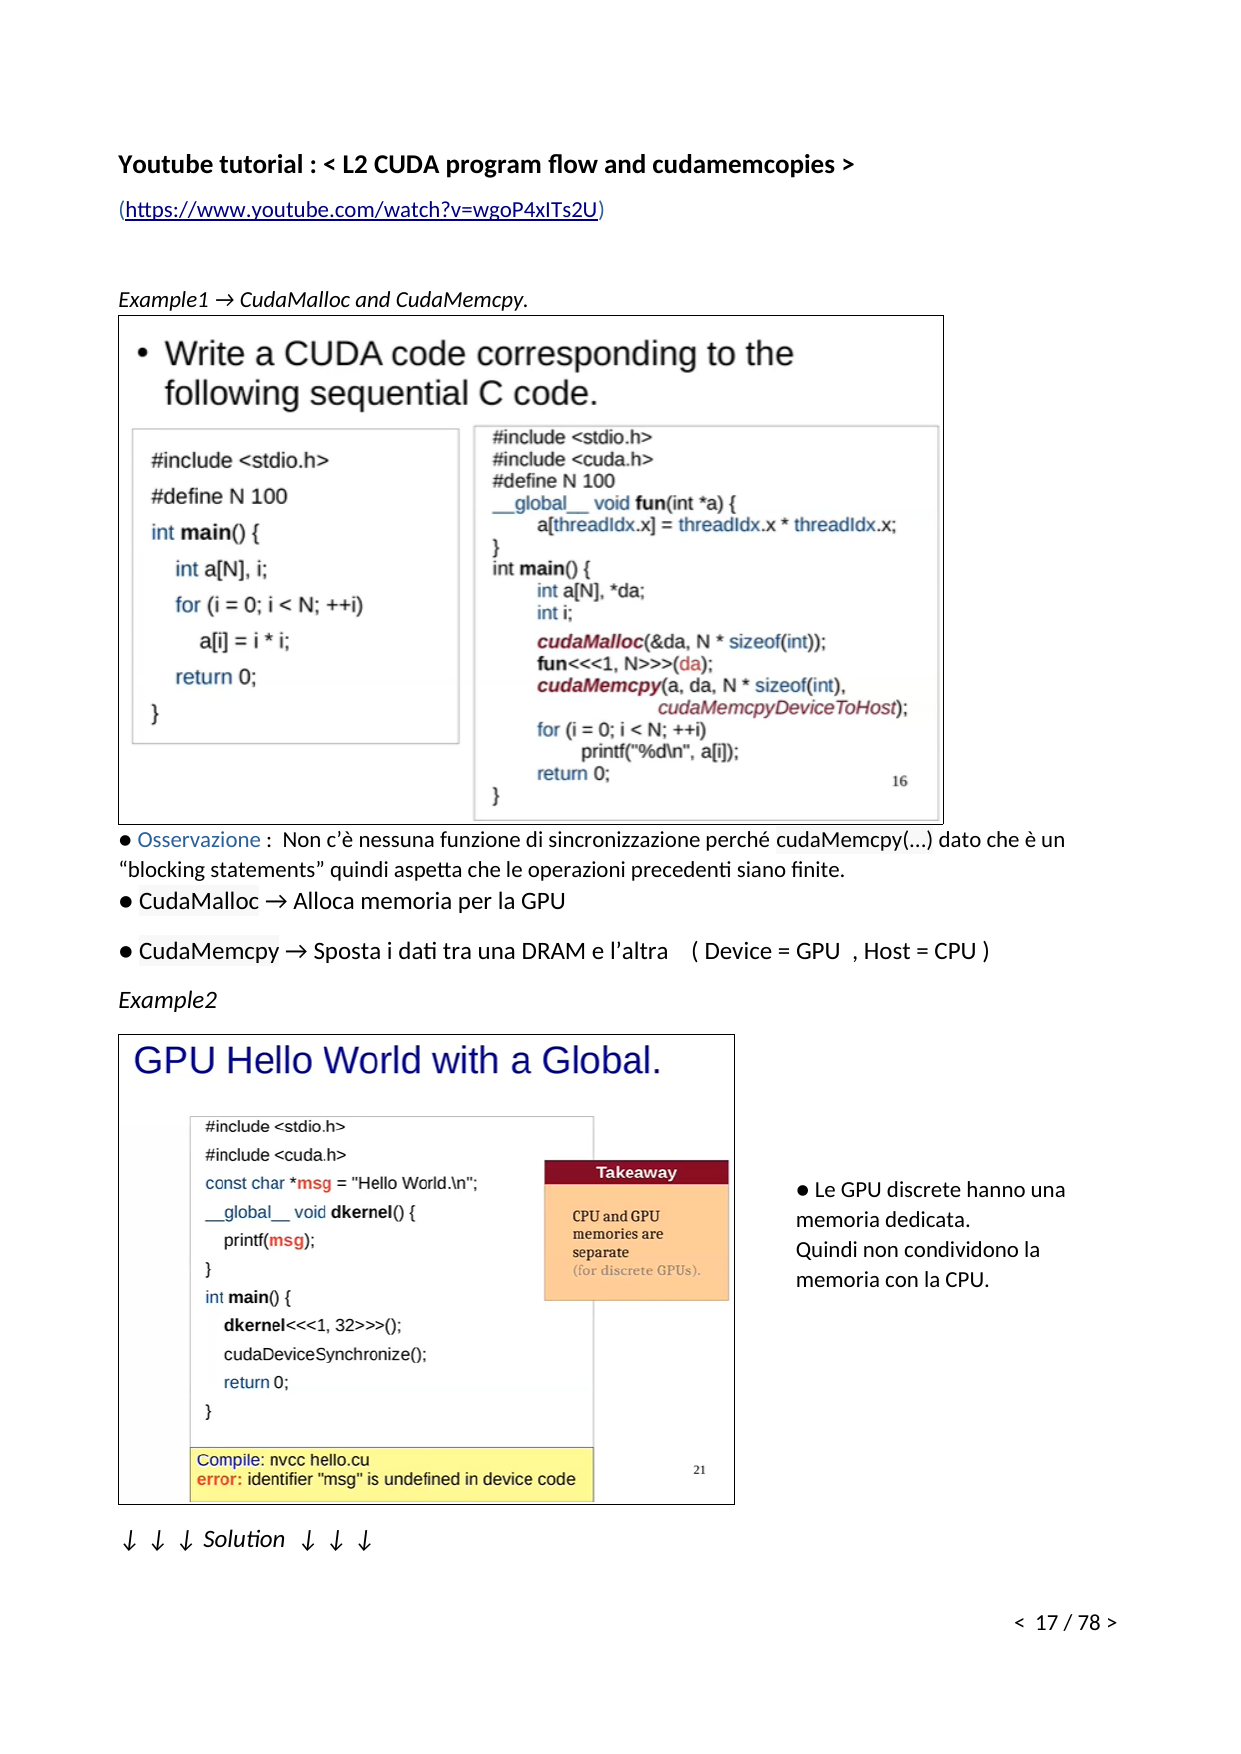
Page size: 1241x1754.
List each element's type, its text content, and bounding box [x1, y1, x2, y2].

text Example2 [118, 984, 1122, 1015]
subtitle Youtube tutorial : < L2 CUDA program flow and cudamemcopies > [118, 148, 1122, 181]
picture [121, 1037, 732, 1502]
text ● Osservazione : Non c’è nessuna funzione di sincronizzazione perché cudaMemcpy(...) dato che è un “blocking statements” quindi aspetta che le operazioni precedenti siano finite. [118, 826, 1122, 883]
text ↓ ↓ ↓ Solution ↓ ↓ ↓ [118, 1523, 1122, 1554]
picture [121, 318, 941, 821]
text ● CudaMemcpy → Sposta i dati tra una DRAM e l’altra ( Device = GPU , Host = CPU ) [118, 935, 1122, 966]
text Example1 → CudaMalloc and CudaMemcpy. [118, 285, 1122, 313]
text ● CudaMalloc → Alloca memoria per la GPU [118, 885, 1122, 916]
text (https://www.youtube.com/watch?v=wgoP4xITs2U) [118, 195, 1122, 223]
